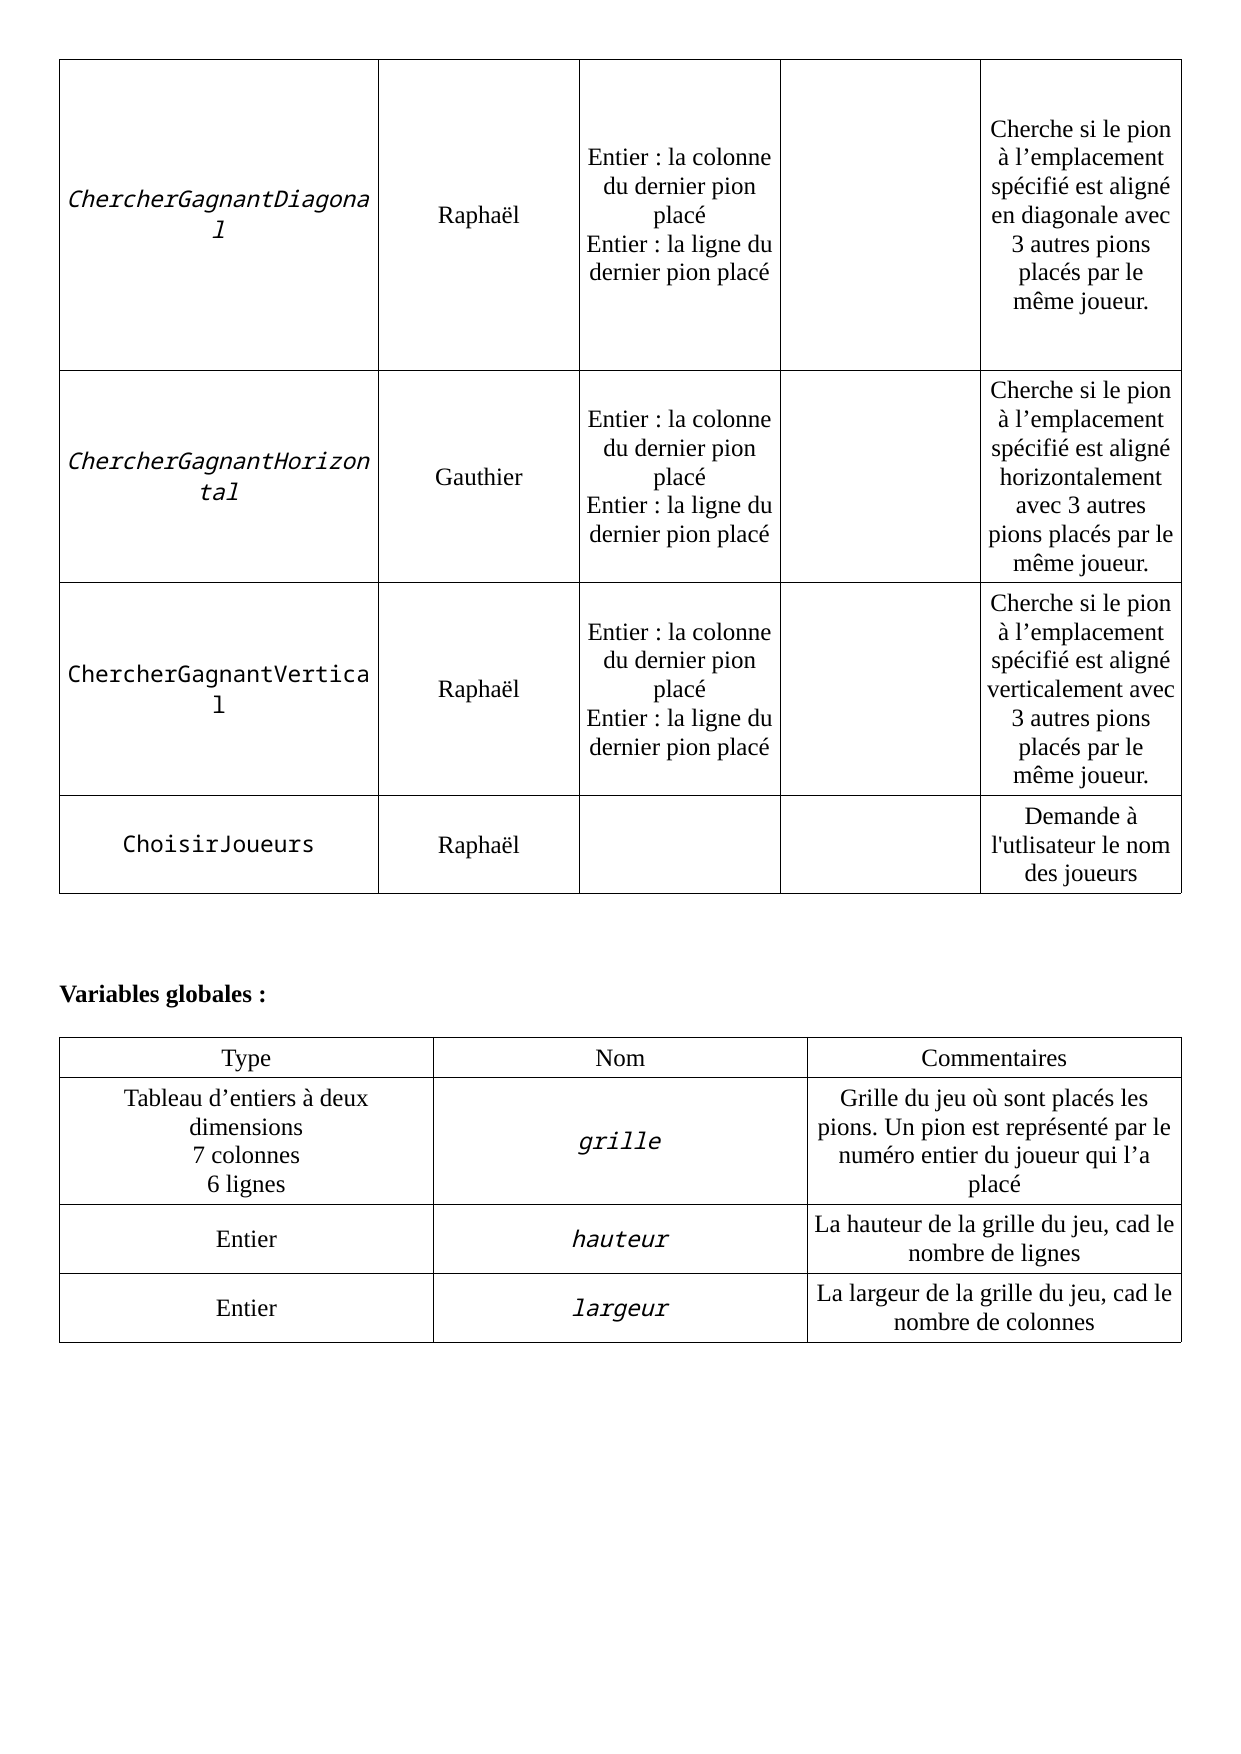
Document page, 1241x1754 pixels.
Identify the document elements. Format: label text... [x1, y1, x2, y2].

table_cell ChercherGagnantHorizontal [60, 371, 378, 582]
table_cell Cherche si le pion à l’emplacement spécifié est aligné verticalement avec 3 autres pions placés par le même joueur. [981, 583, 1181, 795]
table_cell [580, 796, 780, 893]
table_cell La largeur de la grille du jeu, cad le nombre de colonnes [808, 1274, 1181, 1342]
table_cell Entier : la colonne du dernier pion placé Entier : la ligne du dernier pion placé [580, 583, 780, 795]
table_cell La hauteur de la grille du jeu, cad le nombre de lignes [808, 1205, 1181, 1273]
table_cell Demande à l'utlisateur le nom des joueurs [981, 796, 1181, 893]
table_cell Cherche si le pion à l’emplacement spécifié est aligné horizontalement avec 3 autres pions placés par le même joueur. [981, 371, 1181, 582]
table_header Type [60, 1038, 433, 1077]
table_cell ChercherGagnantDiagonal [60, 60, 378, 369]
table_cell Raphaël [379, 60, 579, 369]
table_cell Gauthier [379, 371, 579, 582]
table_cell grille [434, 1078, 807, 1204]
table_cell ChercherGagnantVertical [60, 583, 378, 795]
table_cell ChoisirJoueurs [60, 796, 378, 893]
table_cell largeur [434, 1274, 807, 1342]
table_cell [781, 796, 980, 893]
table_cell [781, 371, 980, 582]
table_cell [781, 583, 980, 795]
table_header Commentaires [808, 1038, 1181, 1077]
table_cell Raphaël [379, 583, 579, 795]
table_cell Raphaël [379, 796, 579, 893]
table_header Nom [434, 1038, 807, 1077]
table_cell Tableau d’entiers à deux dimensions 7 colonnes 6 lignes [60, 1078, 433, 1204]
table_cell Entier [60, 1205, 433, 1273]
table_cell hauteur [434, 1205, 807, 1273]
table_cell Cherche si le pion à l’emplacement spécifié est aligné en diagonale avec 3 autres pions placés par le même joueur. [981, 60, 1181, 369]
table_cell Entier : la colonne du dernier pion placé Entier : la ligne du dernier pion placé [580, 371, 780, 582]
table_cell Entier [60, 1274, 433, 1342]
table_cell Grille du jeu où sont placés les pions. Un pion est représenté par le numéro entier du joueur qui l’a placé [808, 1078, 1181, 1204]
table_cell Entier : la colonne du dernier pion placé Entier : la ligne du dernier pion placé [580, 60, 780, 369]
table_cell [781, 60, 980, 369]
text Variables globales : [59, 979, 1181, 1008]
